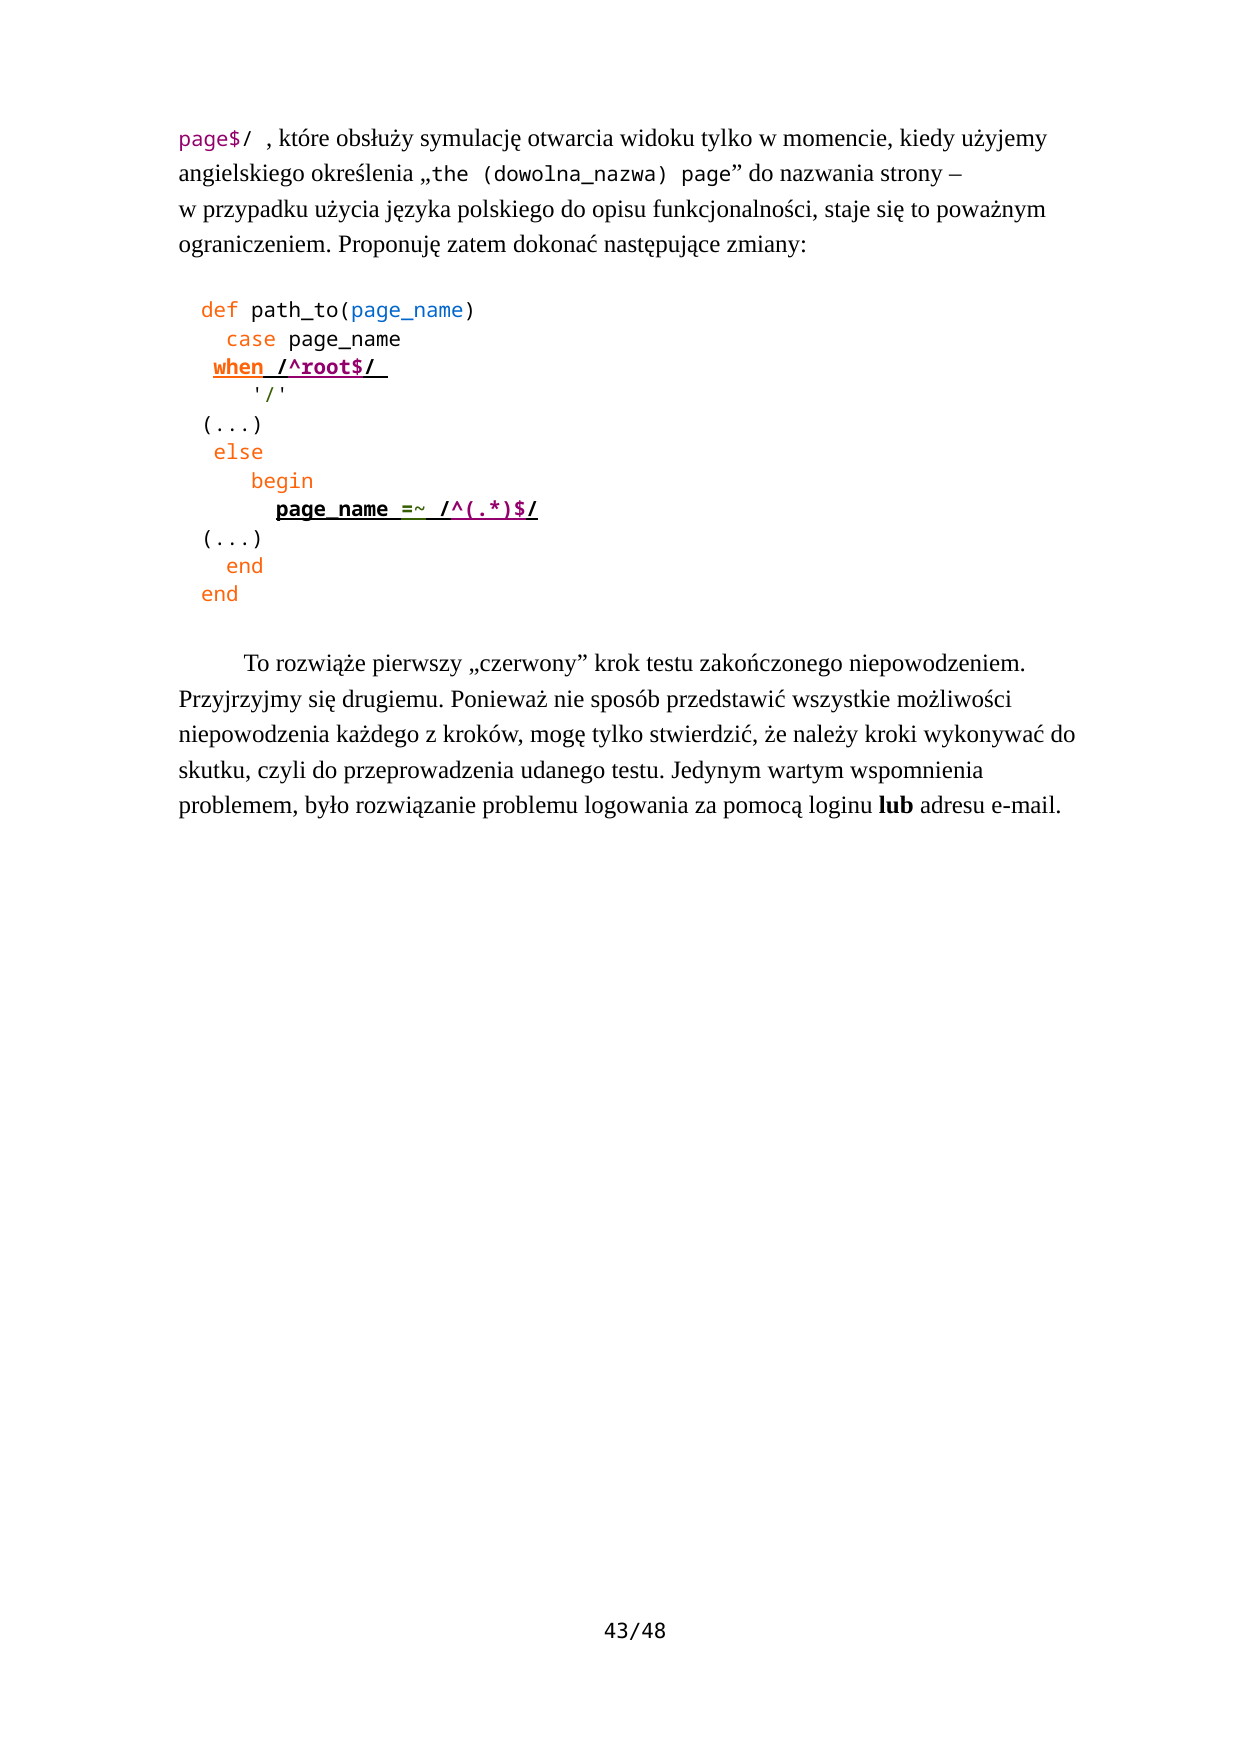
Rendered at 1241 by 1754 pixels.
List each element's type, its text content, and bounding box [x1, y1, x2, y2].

text (...) [189, 409, 1093, 437]
text begin [189, 466, 1093, 494]
text def path_to(page_name) [189, 295, 1093, 324]
text '/' [189, 381, 1093, 409]
text end [189, 579, 1093, 608]
text (...) [189, 523, 1093, 551]
text case page_name [189, 324, 1093, 352]
text when /^root$/ [189, 352, 1093, 381]
text To rozwiąże pierwszy „czerwony” krok testu zakończonego niepowodzeniem. Przyjrzyjmy się drugiemu. Ponieważ nie sposób przedstawić wszystkie możliwości niepowodzenia każdego z kroków, mogę tylko stwierdzić, że należy kroki wykonywać do skutku, czyli do przeprowadzenia udanego testu. Jedynym wartym wspomnienia problemem, było rozwiązanie problemu logowania za pomocą loginu lub adresu e‑mail. [178, 643, 1093, 821]
text else [189, 437, 1093, 466]
text page_name =~ /^(.*)$/ [189, 494, 1093, 523]
text page$/ , które obsłuży symulację otwarcia widoku tylko w momencie, kiedy użyjemy angielskiego określenia „the (dowolna_nazwa) page” do nazwania strony – w przypadku użycia języka polskiego do opisu funkcjonalności, staje się to poważnym ograniczeniem. Proponuję zatem dokonać następujące zmiany: [178, 118, 1093, 260]
text end [189, 551, 1093, 579]
